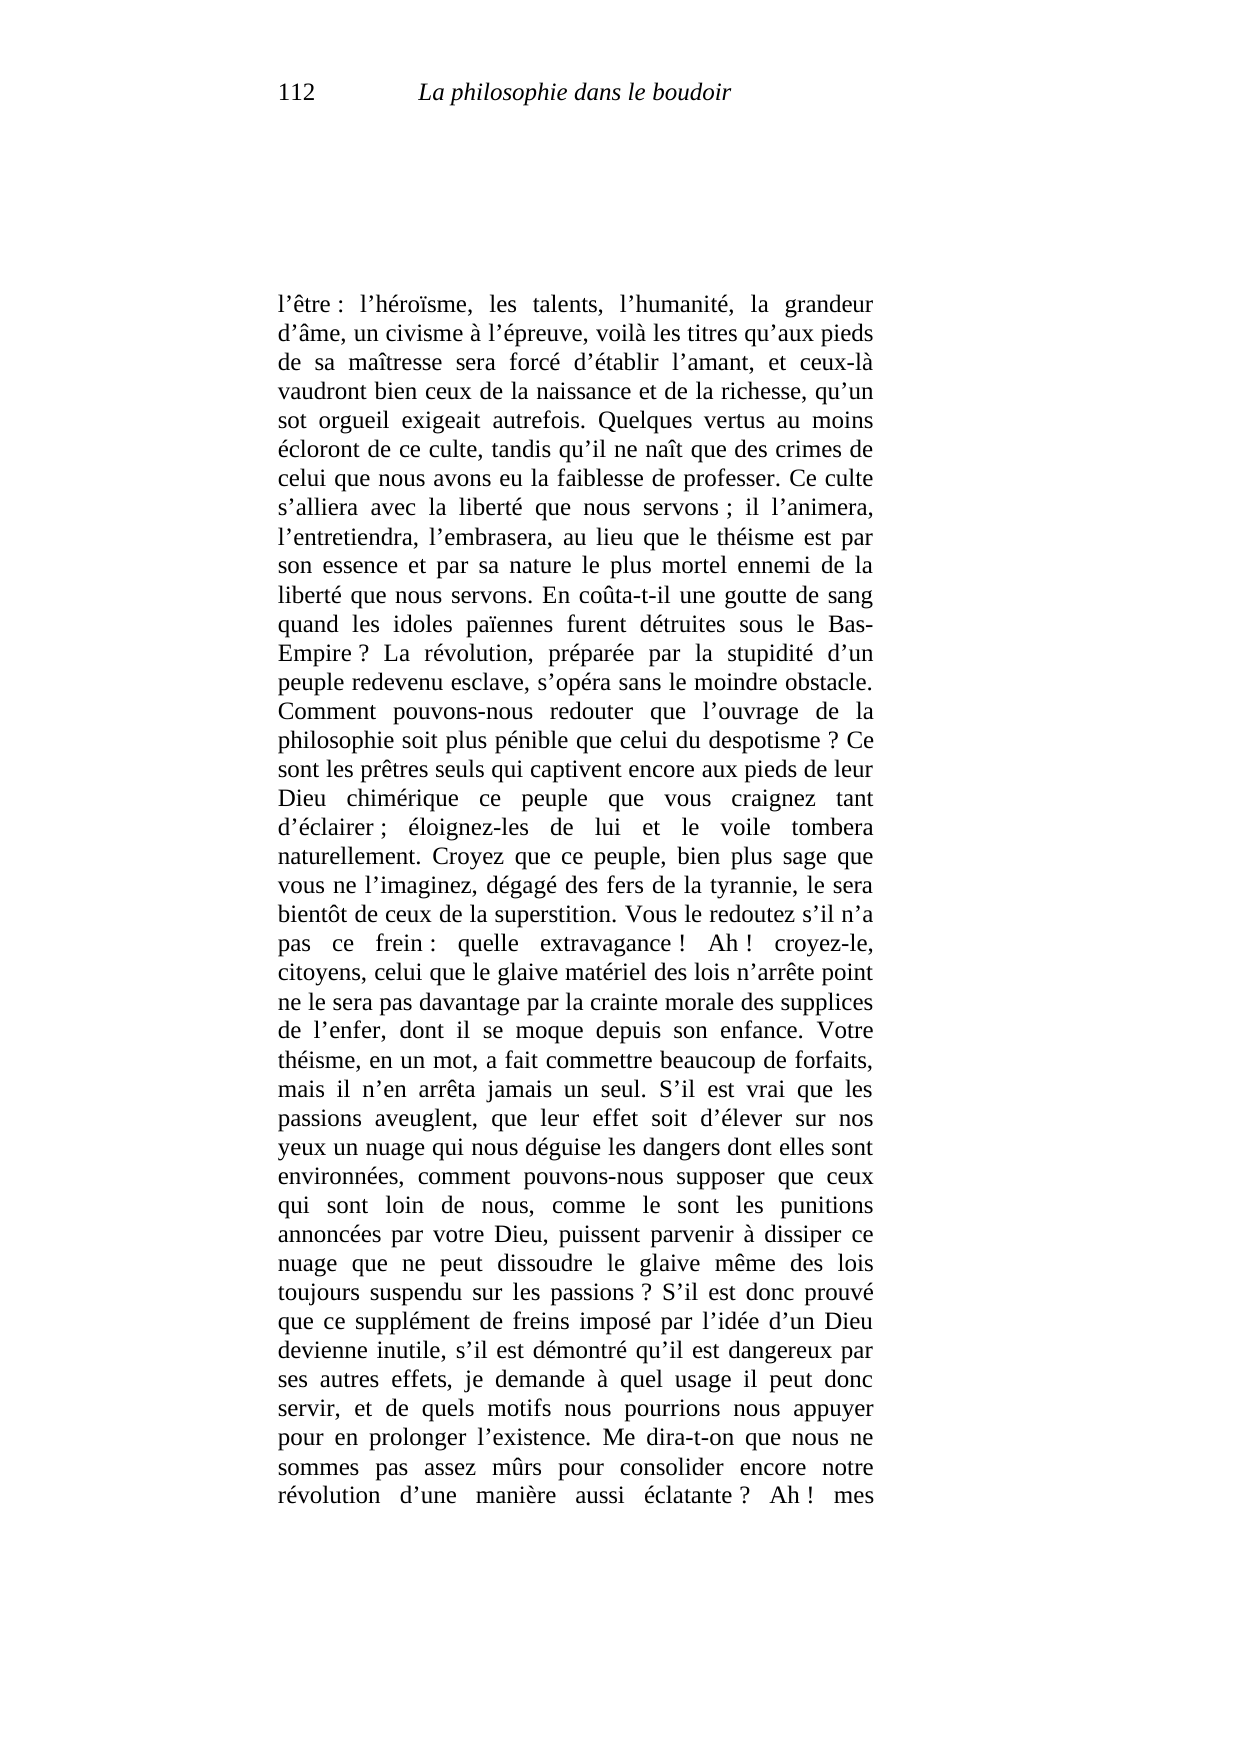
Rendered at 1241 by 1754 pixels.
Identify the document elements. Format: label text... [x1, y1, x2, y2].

text l’être : l’héroïsme, les talents, l’humanité, la grandeur d’âme, un civisme à l’épreuve, voilà les titres qu’aux pieds de sa maîtresse sera forcé d’établir l’amant, et ceux-là vaudront bien ceux de la naissance et de la richesse, qu’un sot orgueil exigeait autrefois. Quelques vertus au moins écloront de ce culte, tandis qu’il ne naît que des crimes de celui que nous avons eu la faiblesse de professer. Ce culte s’alliera avec la liberté que nous servons ; il l’animera, l’entretiendra, l’embrasera, au lieu que le théisme est par son essence et par sa nature le plus mortel ennemi de la liberté que nous servons. En coûta-t-il une goutte de sang quand les idoles païennes furent détruites sous le Bas-Empire ? La révolution, préparée par la stupidité d’un peuple redevenu esclave, s’opéra sans le moindre obstacle. Comment pouvons-nous redouter que l’ouvrage de la philosophie soit plus pénible que celui du despotisme ? Ce sont les prêtres seuls qui captivent encore aux pieds de leur Dieu chimérique ce peuple que vous craignez tant d’éclairer ; éloignez-les de lui et le voile tombera naturellement. Croyez que ce peuple, bien plus sage que vous ne l’imaginez, dégagé des fers de la tyrannie, le sera bientôt de ceux de la superstition. Vous le redoutez s’il n’a pas ce frein : quelle extravagance ! Ah ! croyez-le, citoyens, celui que le glaive matériel des lois n’arrête point ne le sera pas davantage par la crainte morale des supplices de l’enfer, dont il se moque depuis son enfance. Votre théisme, en un mot, a fait commettre beaucoup de forfaits, mais il n’en arrêta jamais un seul. S’il est vrai que les passions aveuglent, que leur effet soit d’élever sur nos yeux un nuage qui nous déguise les dangers dont elles sont environnées, comment pouvons-nous supposer que ceux qui sont loin de nous, comme le sont les punitions annoncées par votre Dieu, puissent parvenir à dissiper ce nuage que ne peut dissoudre le glaive même des lois toujours suspendu sur les passions ? S’il est donc prouvé que ce supplément de freins imposé par l’idée d’un Dieu devienne inutile, s’il est démontré qu’il est dangereux par ses autres effets, je demande à quel usage il peut donc servir, et de quels motifs nous pourrions nous appuyer pour en prolonger l’existence. Me dira-t-on que nous ne sommes pas assez mûrs pour consolider encore notre révolution d’une manière aussi éclatante ? Ah ! mes [278, 289, 874, 1509]
